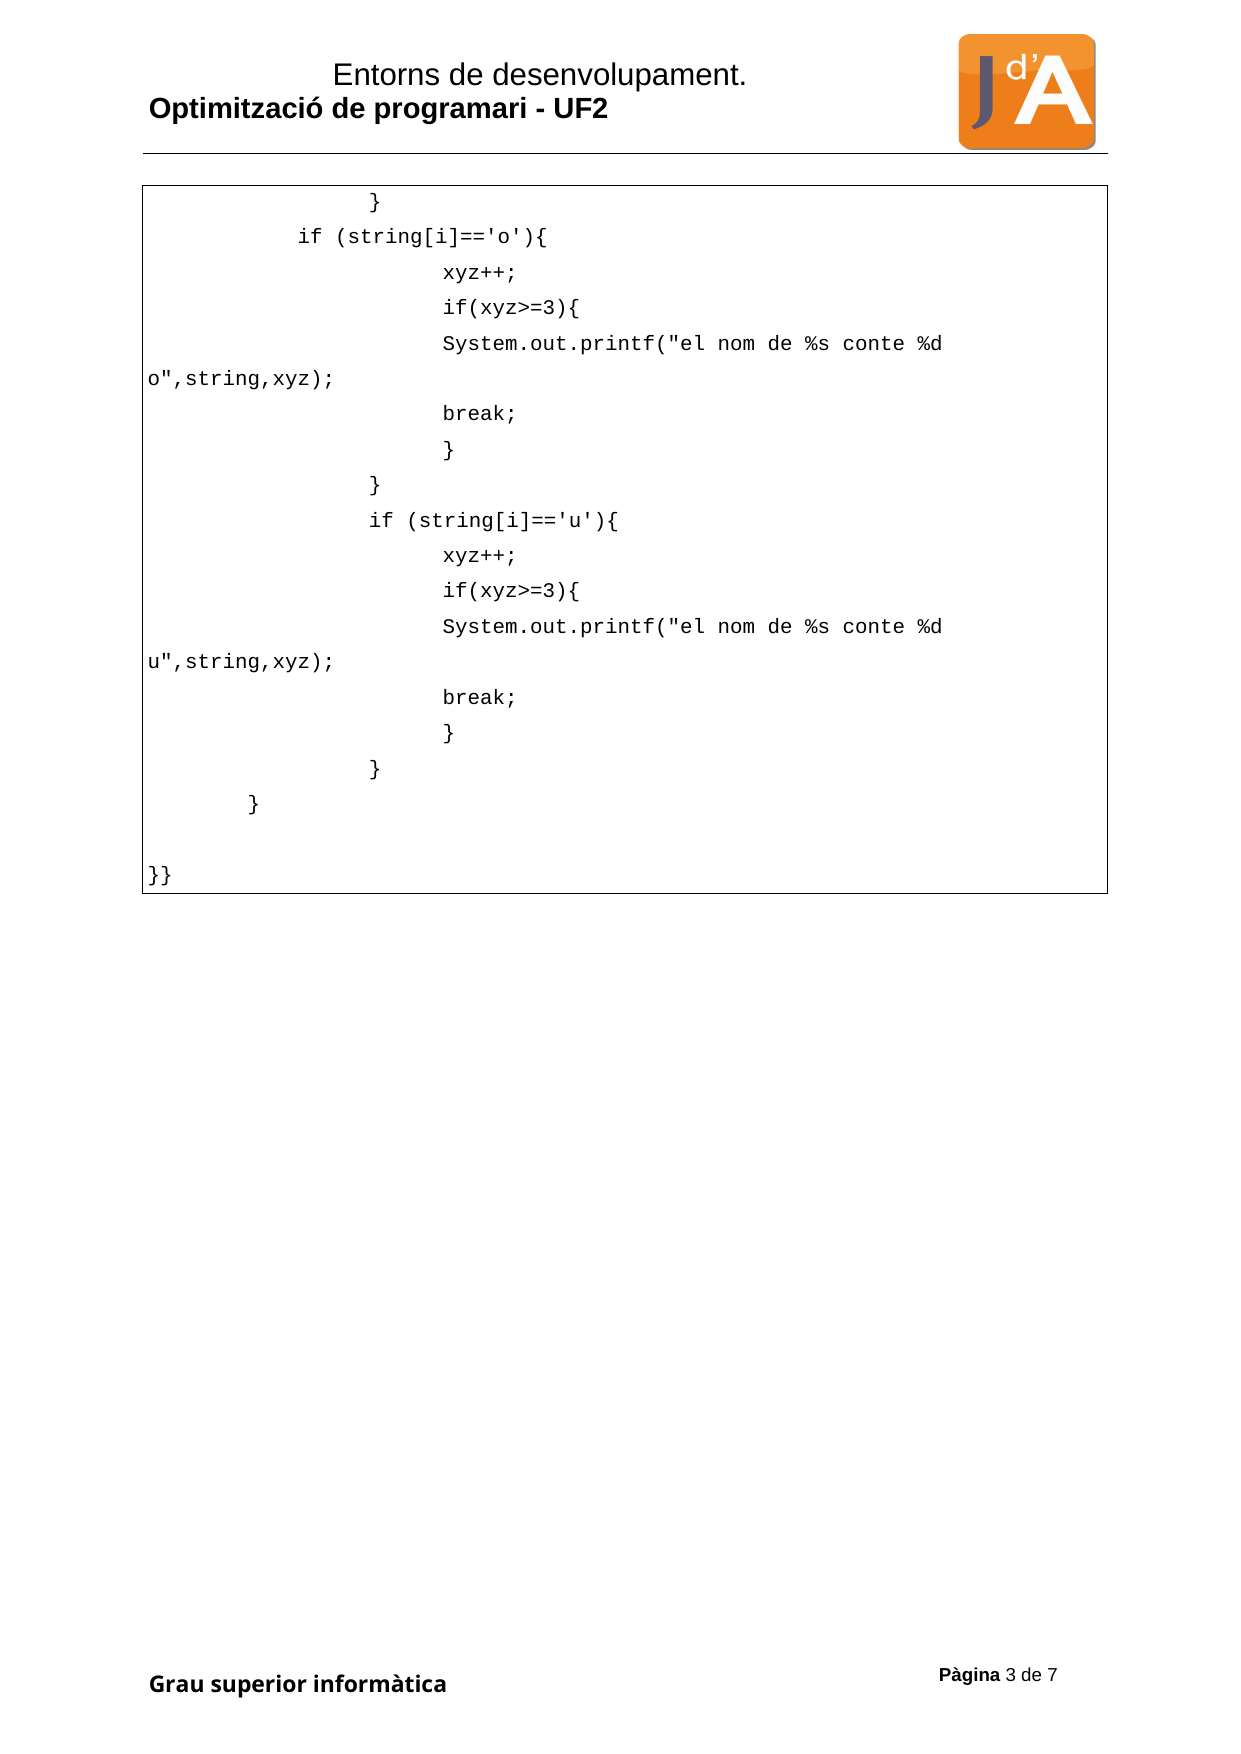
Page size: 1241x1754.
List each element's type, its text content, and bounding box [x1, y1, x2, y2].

table_header } if (string[i]=='o'){ xyz++; if(xyz>=3){ System.out.printf("el nom de %s conte %d o",string,xyz); break; } } if (string[i]=='u'){ xyz++; if(xyz>=3){ System.out.printf("el nom de %s conte %d u",string,xyz); break; } } } }} [143, 186, 1107, 893]
picture [958, 34, 1096, 150]
